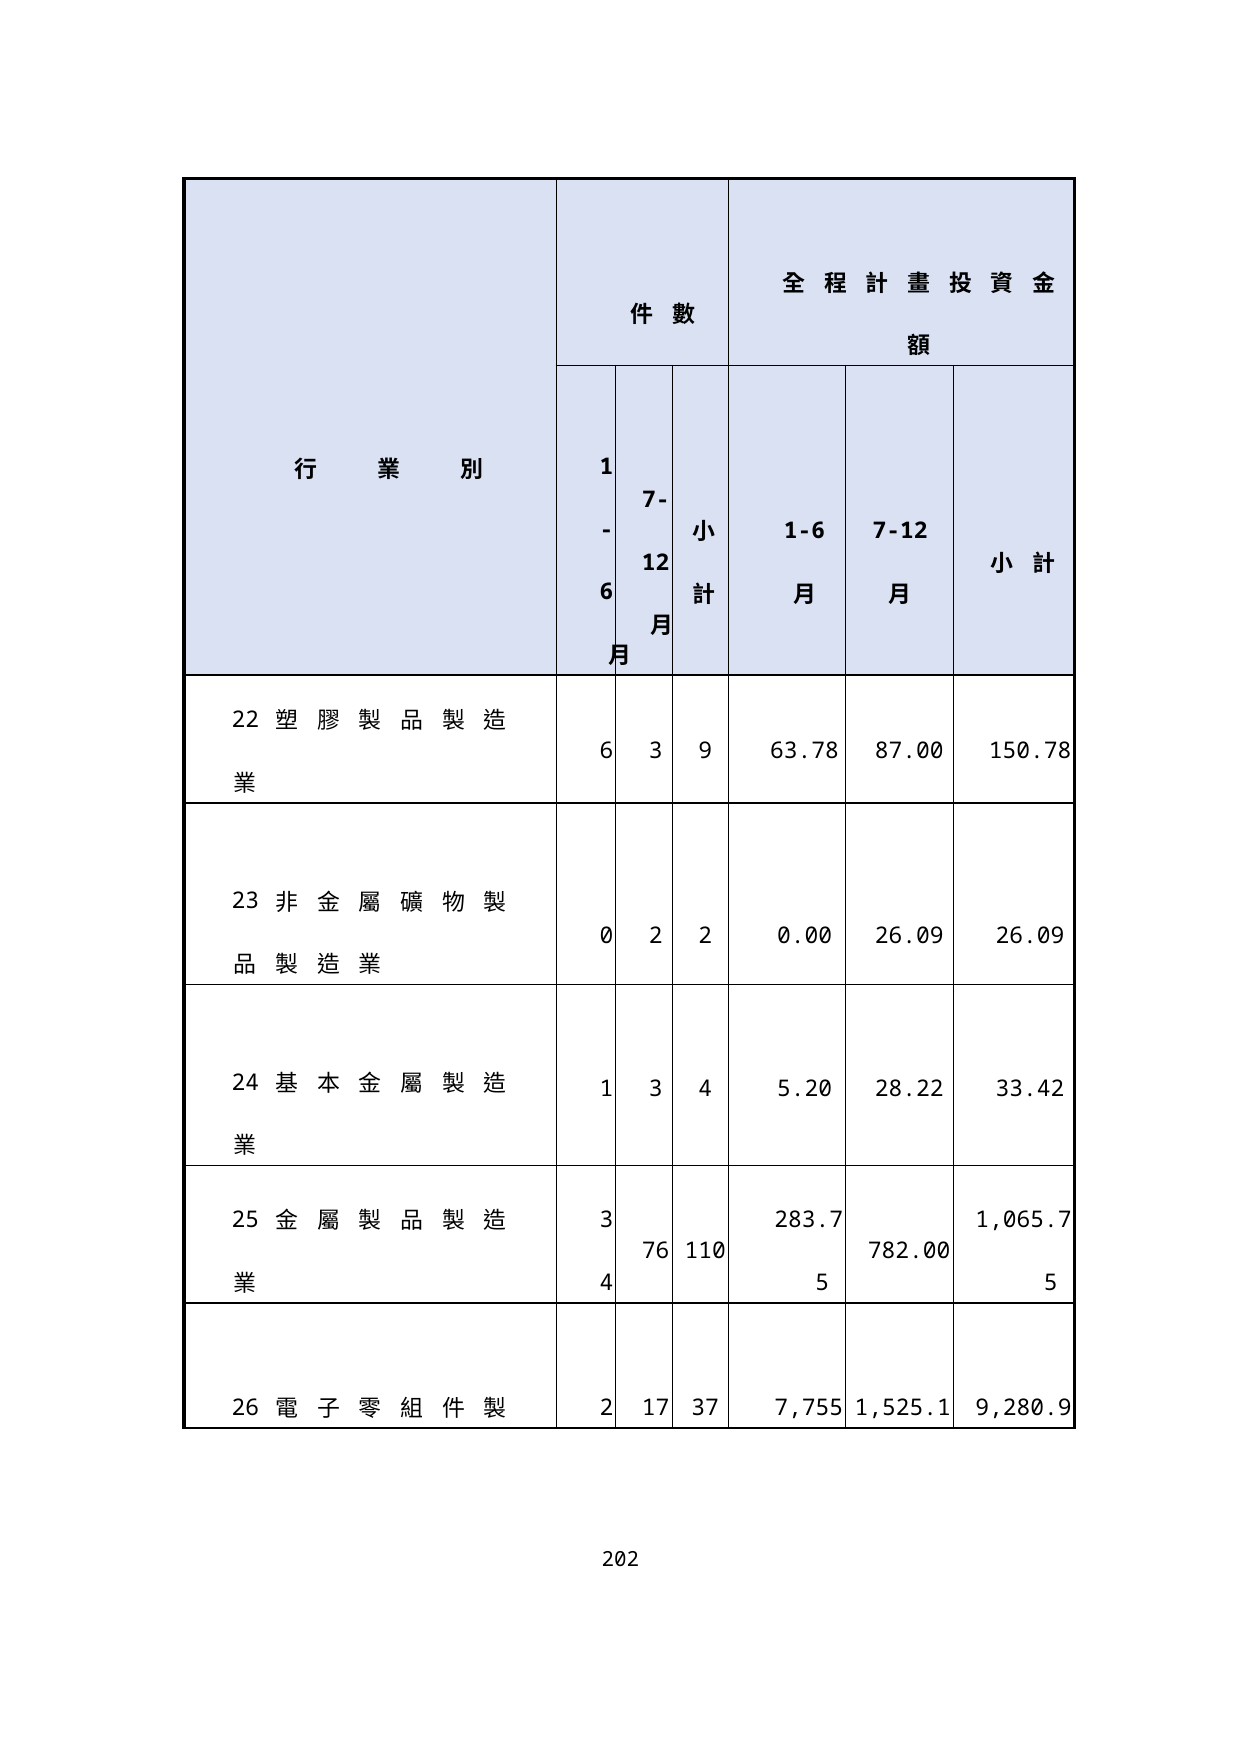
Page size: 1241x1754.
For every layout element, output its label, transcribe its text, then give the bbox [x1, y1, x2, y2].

table_cell 小計 [954, 366, 1073, 674]
table_cell 1,065.75 [954, 1166, 1073, 1302]
table_cell 7-12月 [846, 366, 953, 674]
table_cell 28.22 [846, 985, 953, 1165]
table_cell 1,525.1 [846, 1304, 953, 1427]
table_cell 小計 [673, 366, 728, 674]
table_cell 26.09 [846, 804, 953, 983]
table_cell 2 [673, 804, 728, 983]
table_cell 24基本金屬製造業 [186, 985, 556, 1165]
table_cell 2 [557, 1304, 615, 1427]
table_cell 3 [616, 676, 672, 802]
table_cell 26電子零組件製 [186, 1304, 556, 1427]
table_cell 0.00 [729, 804, 845, 983]
table_cell 3 [616, 985, 672, 1165]
table_cell 76 [616, 1166, 672, 1302]
table_cell 63.78 [729, 676, 845, 802]
table_cell 1-6月 [729, 366, 845, 674]
table_cell 9 [673, 676, 728, 802]
table_cell 4 [673, 985, 728, 1165]
table_cell 34 [557, 1166, 615, 1302]
table_cell 9,280.9 [954, 1304, 1073, 1427]
table_cell 26.09 [954, 804, 1073, 983]
table_cell 87.00 [846, 676, 953, 802]
table_header 行 業 別 [186, 180, 556, 674]
table_cell 283.75 [729, 1166, 845, 1302]
table_cell 7,755 [729, 1304, 845, 1427]
table_cell 7-12月 [616, 366, 672, 674]
table_cell 1 [557, 985, 615, 1165]
table_header 全程計畫投資金額 [729, 180, 1073, 365]
table_cell 0 [557, 804, 615, 983]
table_cell 17 [616, 1304, 672, 1427]
table_cell 1-6月 [557, 366, 615, 674]
table_cell 37 [673, 1304, 728, 1427]
table_cell 25金屬製品製造業 [186, 1166, 556, 1302]
table_header 件數 [557, 180, 728, 365]
table_cell 5.20 [729, 985, 845, 1165]
table_cell 2 [616, 804, 672, 983]
table_cell 23非金屬礦物製品製造業 [186, 804, 556, 983]
table_cell 782.00 [846, 1166, 953, 1302]
table_cell 6 [557, 676, 615, 802]
table_cell 150.78 [954, 676, 1073, 802]
table_cell 22塑膠製品製造業 [186, 676, 556, 802]
table_cell 110 [673, 1166, 728, 1302]
table_cell 33.42 [954, 985, 1073, 1165]
